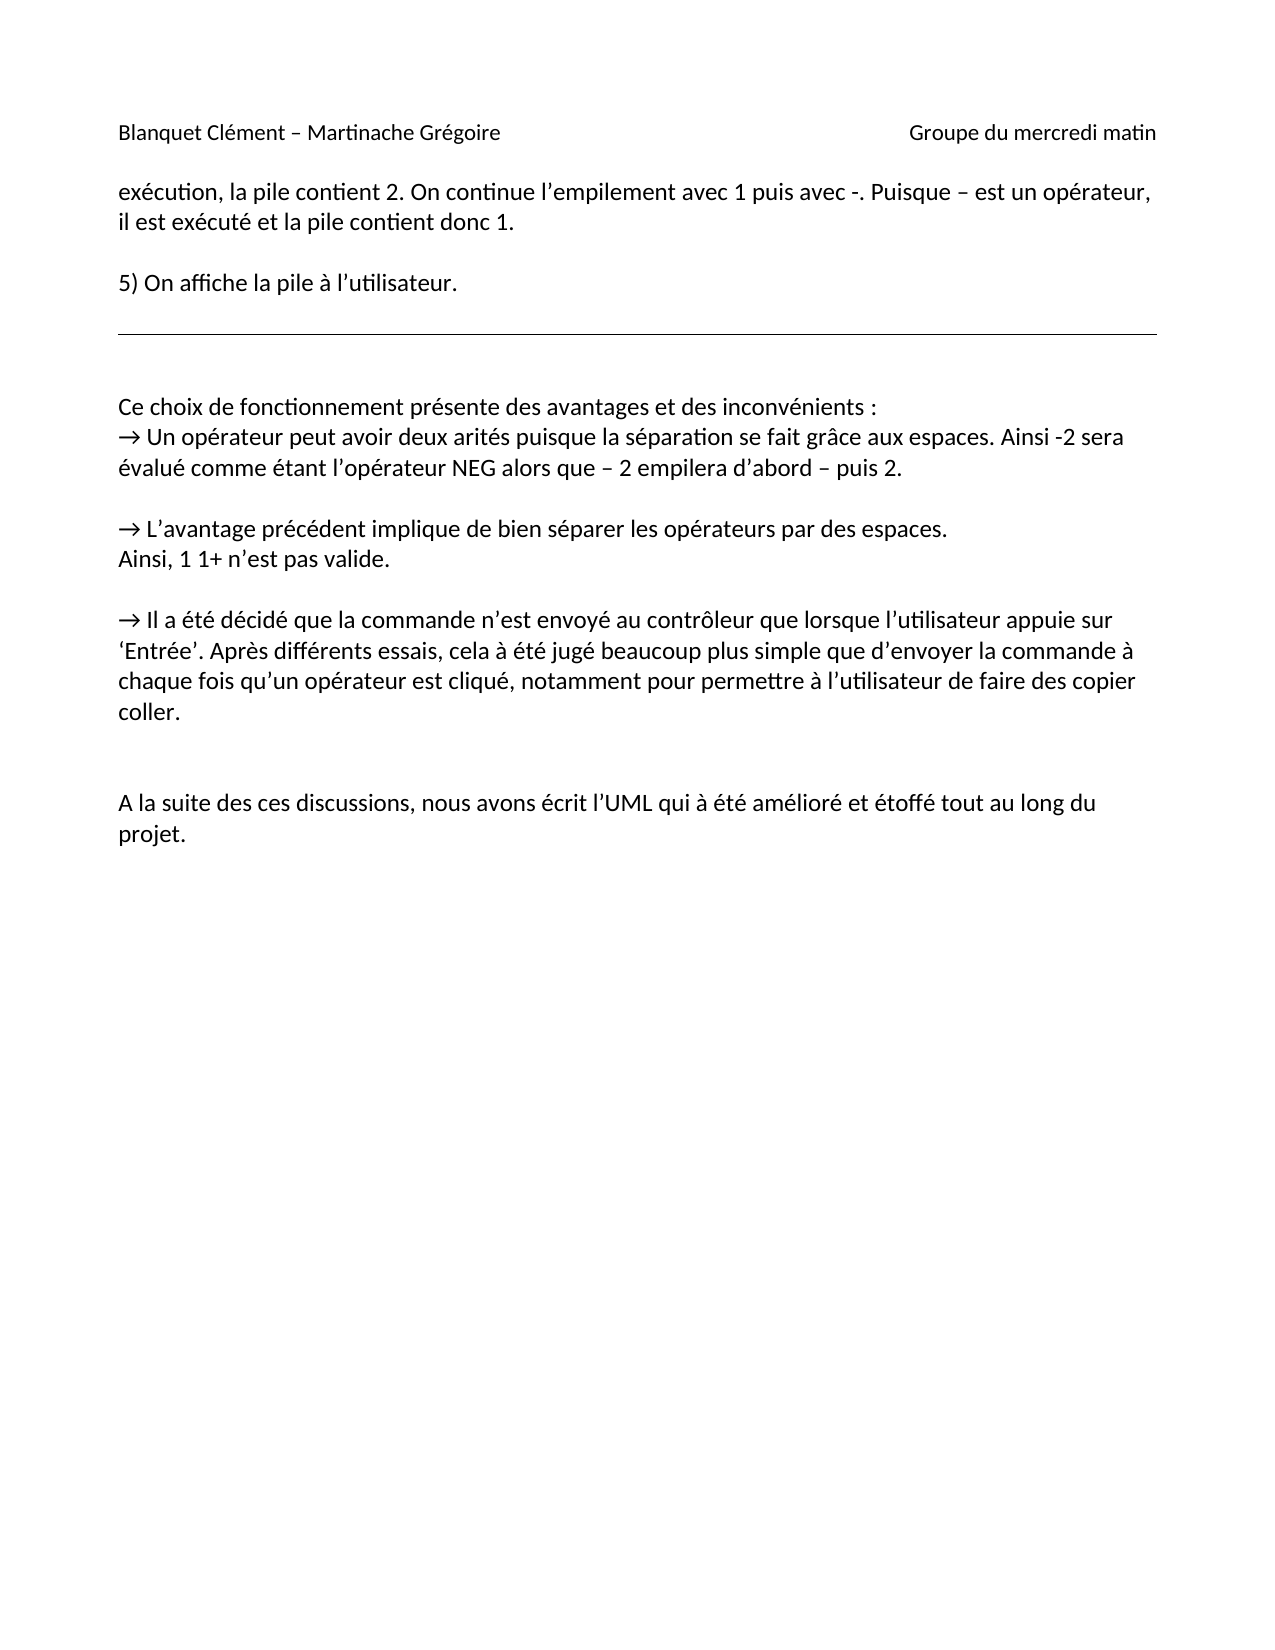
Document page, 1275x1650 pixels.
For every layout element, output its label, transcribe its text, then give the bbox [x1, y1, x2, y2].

text Ce choix de fonctionnement présente des avantages et des inconvénients : [118, 391, 1157, 421]
text exécution, la pile contient 2. On continue l’empilement avec 1 puis avec -. Puisque – est un opérateur, il est exécuté et la pile contient donc 1. [118, 176, 1157, 237]
text → Un opérateur peut avoir deux arités puisque la séparation se fait grâce aux espaces. Ainsi -2 sera évalué comme étant l’opérateur NEG alors que – 2 empilera d’abord – puis 2. [118, 421, 1157, 482]
text Ainsi, 1 1+ n’est pas valide. [118, 543, 1157, 574]
text 5) On affiche la pile à l’utilisateur. [118, 267, 1157, 298]
text A la suite des ces discussions, nous avons écrit l’UML qui à été amélioré et étoffé tout au long du projet. [118, 787, 1157, 848]
text → L’avantage précédent implique de bien séparer les opérateurs par des espaces. [118, 513, 1157, 543]
text → Il a été décidé que la commande n’est envoyé au contrôleur que lorsque l’utilisateur appuie sur ‘Entrée’. Après différents essais, cela à été jugé beaucoup plus simple que d’envoyer la commande à chaque fois qu’un opérateur est cliqué, notamment pour permettre à l’utilisateur de faire des copier coller. [118, 604, 1157, 726]
